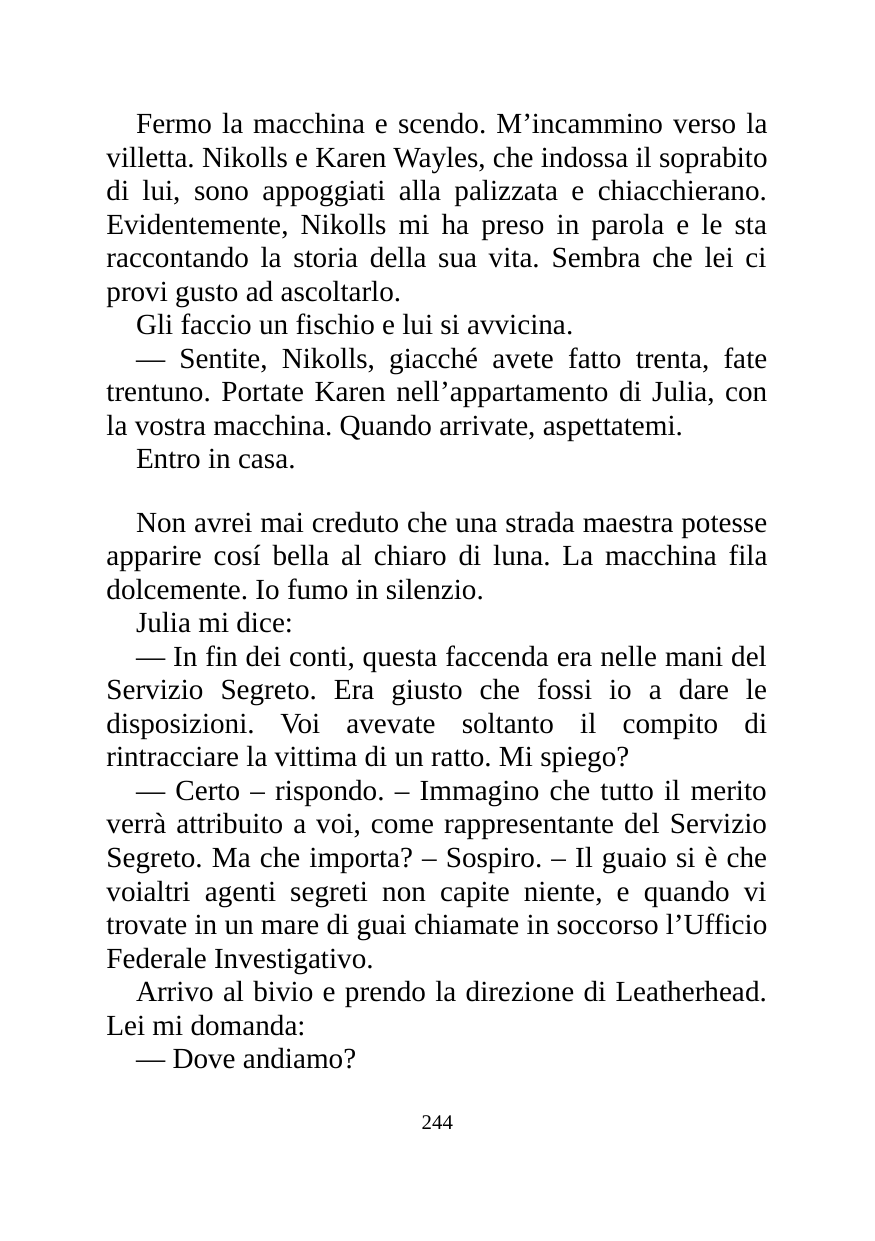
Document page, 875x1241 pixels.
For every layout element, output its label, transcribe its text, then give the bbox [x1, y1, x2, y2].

text Julia mi dice: [106, 605, 768, 639]
text Fermo la macchina e scendo. M’incammino verso la villetta. Nikolls e Karen Wayles, che indossa il soprabito di lui, sono appoggiati alla palizzata e chiacchierano. Evidentemente, Nikolls mi ha preso in parola e le sta raccontando la storia della sua vita. Sembra che lei ci provi gusto ad ascoltarlo. [106, 106, 768, 307]
text — Certo – rispondo. – Immagino che tutto il merito verrà attribuito a voi, come rappresentante del Servizio Segreto. Ma che importa? – Sospiro. – Il guaio si è che voialtri agenti segreti non capite niente, e quando vi trovate in un mare di guai chiamate in soccorso l’Ufficio Federale Investigativo. [106, 773, 768, 974]
text — Sentite, Nikolls, giacché avete fatto trenta, fate trentuno. Portate Karen nell’appartamento di Julia, con la vostra macchina. Quando arrivate, aspettatemi. [106, 341, 768, 442]
text Non avrei mai creduto che una strada maestra potesse apparire cosí bella al chiaro di luna. La macchina fila dolcemente. Io fumo in silenzio. [106, 505, 768, 605]
text Entro in casa. [106, 442, 768, 475]
text Gli faccio un fischio e lui si avvicina. [106, 307, 768, 341]
text — In fin dei conti, questa faccenda era nelle mani del Servizio Segreto. Era giusto che fossi io a dare le disposizioni. Voi avevate soltanto il compito di rintracciare la vittima di un ratto. Mi spiego? [106, 639, 768, 773]
text Arrivo al bivio e prendo la direzione di Leatherhead. Lei mi domanda: [106, 974, 768, 1041]
text — Dove andiamo? [106, 1041, 768, 1075]
